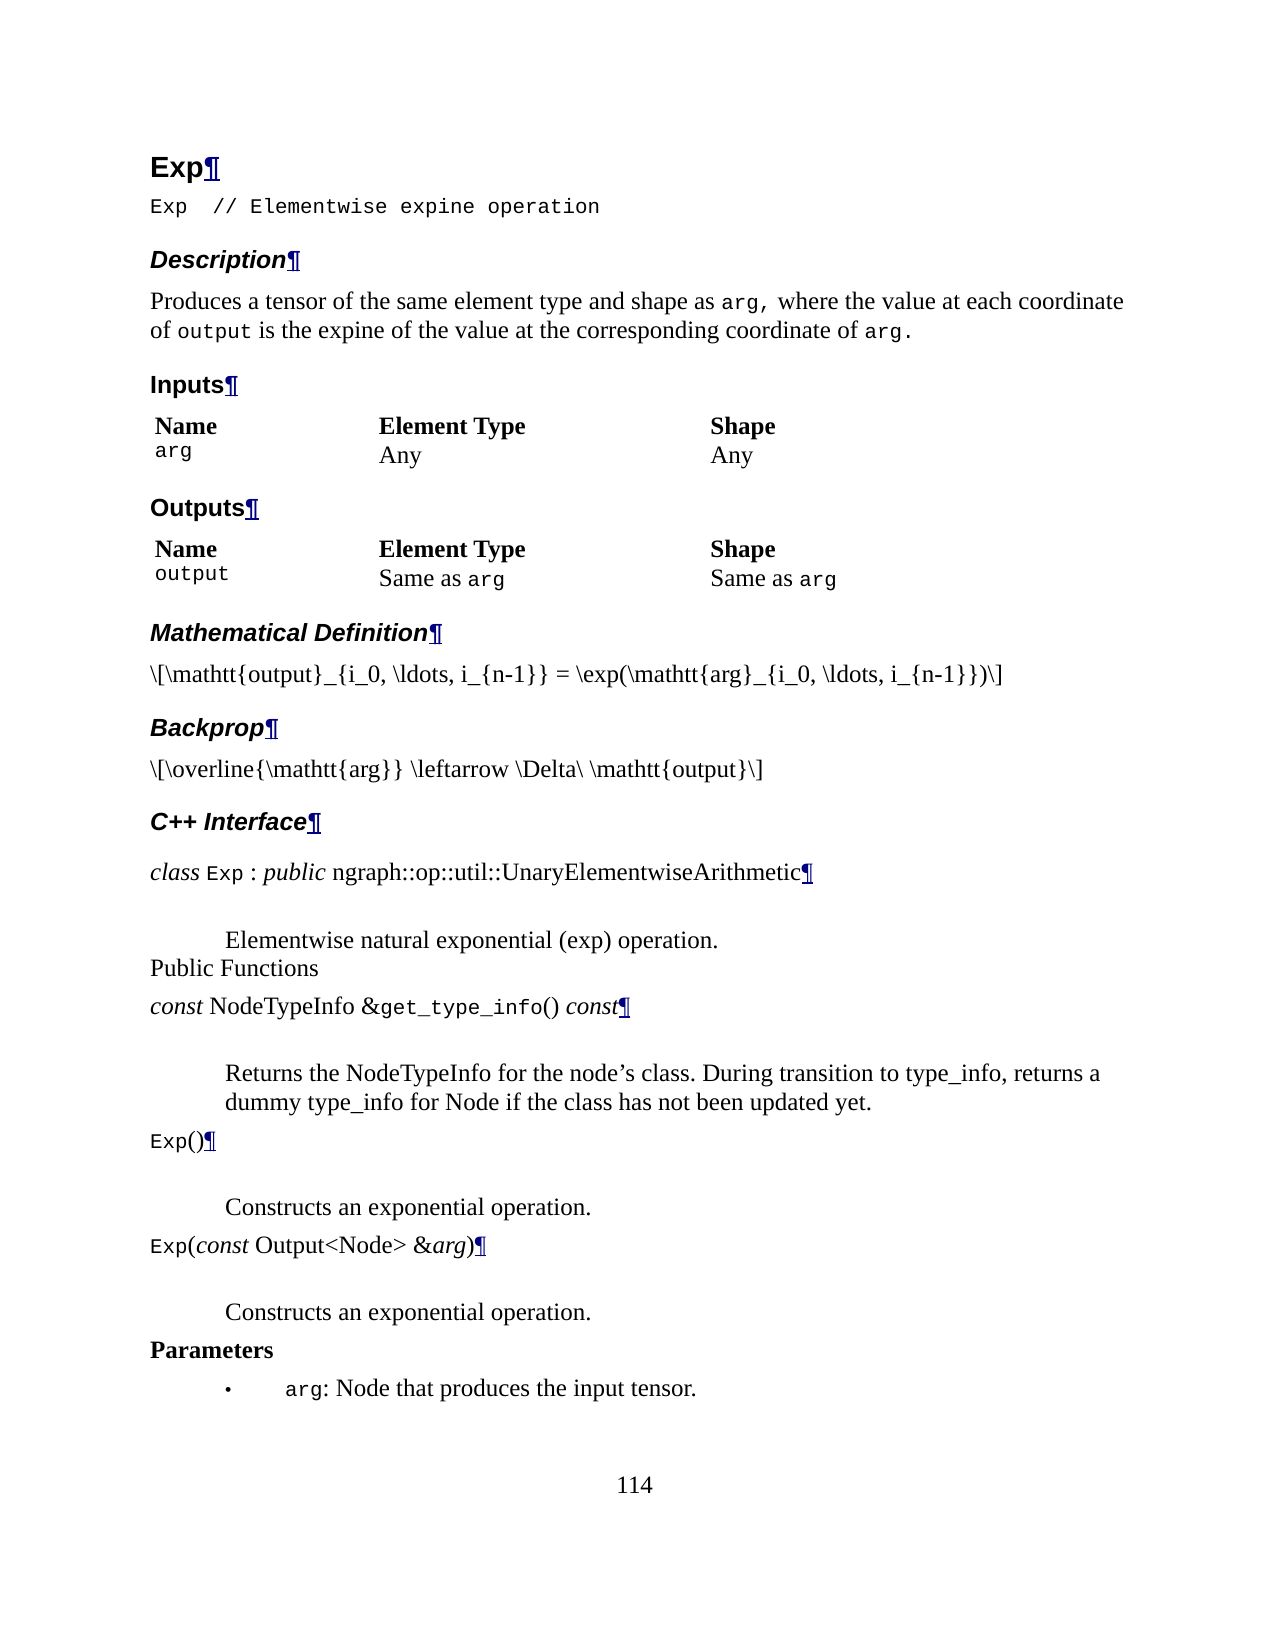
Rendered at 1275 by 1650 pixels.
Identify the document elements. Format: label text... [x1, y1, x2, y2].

subtitle Description¶ [150, 245, 1125, 273]
table_cell Any [374, 440, 706, 468]
list arg: Node that produces the input tensor. [225, 1373, 1125, 1402]
subtitle Mathematical Definition¶ [150, 618, 1125, 646]
subtitle Exp¶ [150, 150, 1125, 183]
text const NodeTypeInfo &get_type_info() const¶ [150, 991, 1125, 1049]
text Elementwise natural exponential (exp) operation. [225, 925, 1125, 953]
text \[\mathtt{output}_{i_0, \ldots, i_{n-1}} = \exp(\mathtt{arg}_{i_0, \ldots, i_{n-1}})\] [150, 659, 1125, 688]
table_header Element Type [374, 535, 706, 563]
table_cell Same as arg [374, 563, 706, 593]
text Exp()¶ [150, 1125, 1125, 1183]
subtitle Outputs¶ [150, 493, 1125, 522]
table_header Name [150, 411, 374, 440]
table_header Name [150, 535, 374, 563]
text Public Functions [150, 953, 1125, 982]
table_cell arg [150, 440, 374, 468]
table_cell Same as arg [706, 563, 1125, 593]
subtitle Inputs¶ [150, 370, 1125, 398]
text Constructs an exponential operation. [225, 1297, 1125, 1326]
text Constructs an exponential operation. [225, 1192, 1125, 1221]
subtitle C++ Interface¶ [150, 807, 1125, 836]
text Exp // Elementwise expine operation [150, 196, 1125, 220]
text Returns the NodeTypeInfo for the node’s class. During transition to type_info, returns a dummy type_info for Node if the class has not been updated yet. [225, 1058, 1125, 1116]
text Produces a tensor of the same element type and shape as arg, where the value at each coordinate of output is the expine of the value at the corresponding coordinate of arg. [150, 286, 1125, 345]
table_header Element Type [374, 411, 706, 440]
table_header Shape [706, 411, 1125, 440]
text Parameters [150, 1335, 1125, 1364]
text Exp(const Output<Node> &arg)¶ [150, 1230, 1125, 1288]
subtitle Backprop¶ [150, 713, 1125, 741]
text \[\overline{\mathtt{arg}} \leftarrow \Delta\ \mathtt{output}\] [150, 754, 1125, 782]
text class Exp : public ngraph::op::util::UnaryElementwiseArithmetic¶ [150, 857, 1125, 916]
table_cell Any [706, 440, 1125, 468]
table_header Shape [706, 535, 1125, 563]
table_cell output [150, 563, 374, 593]
